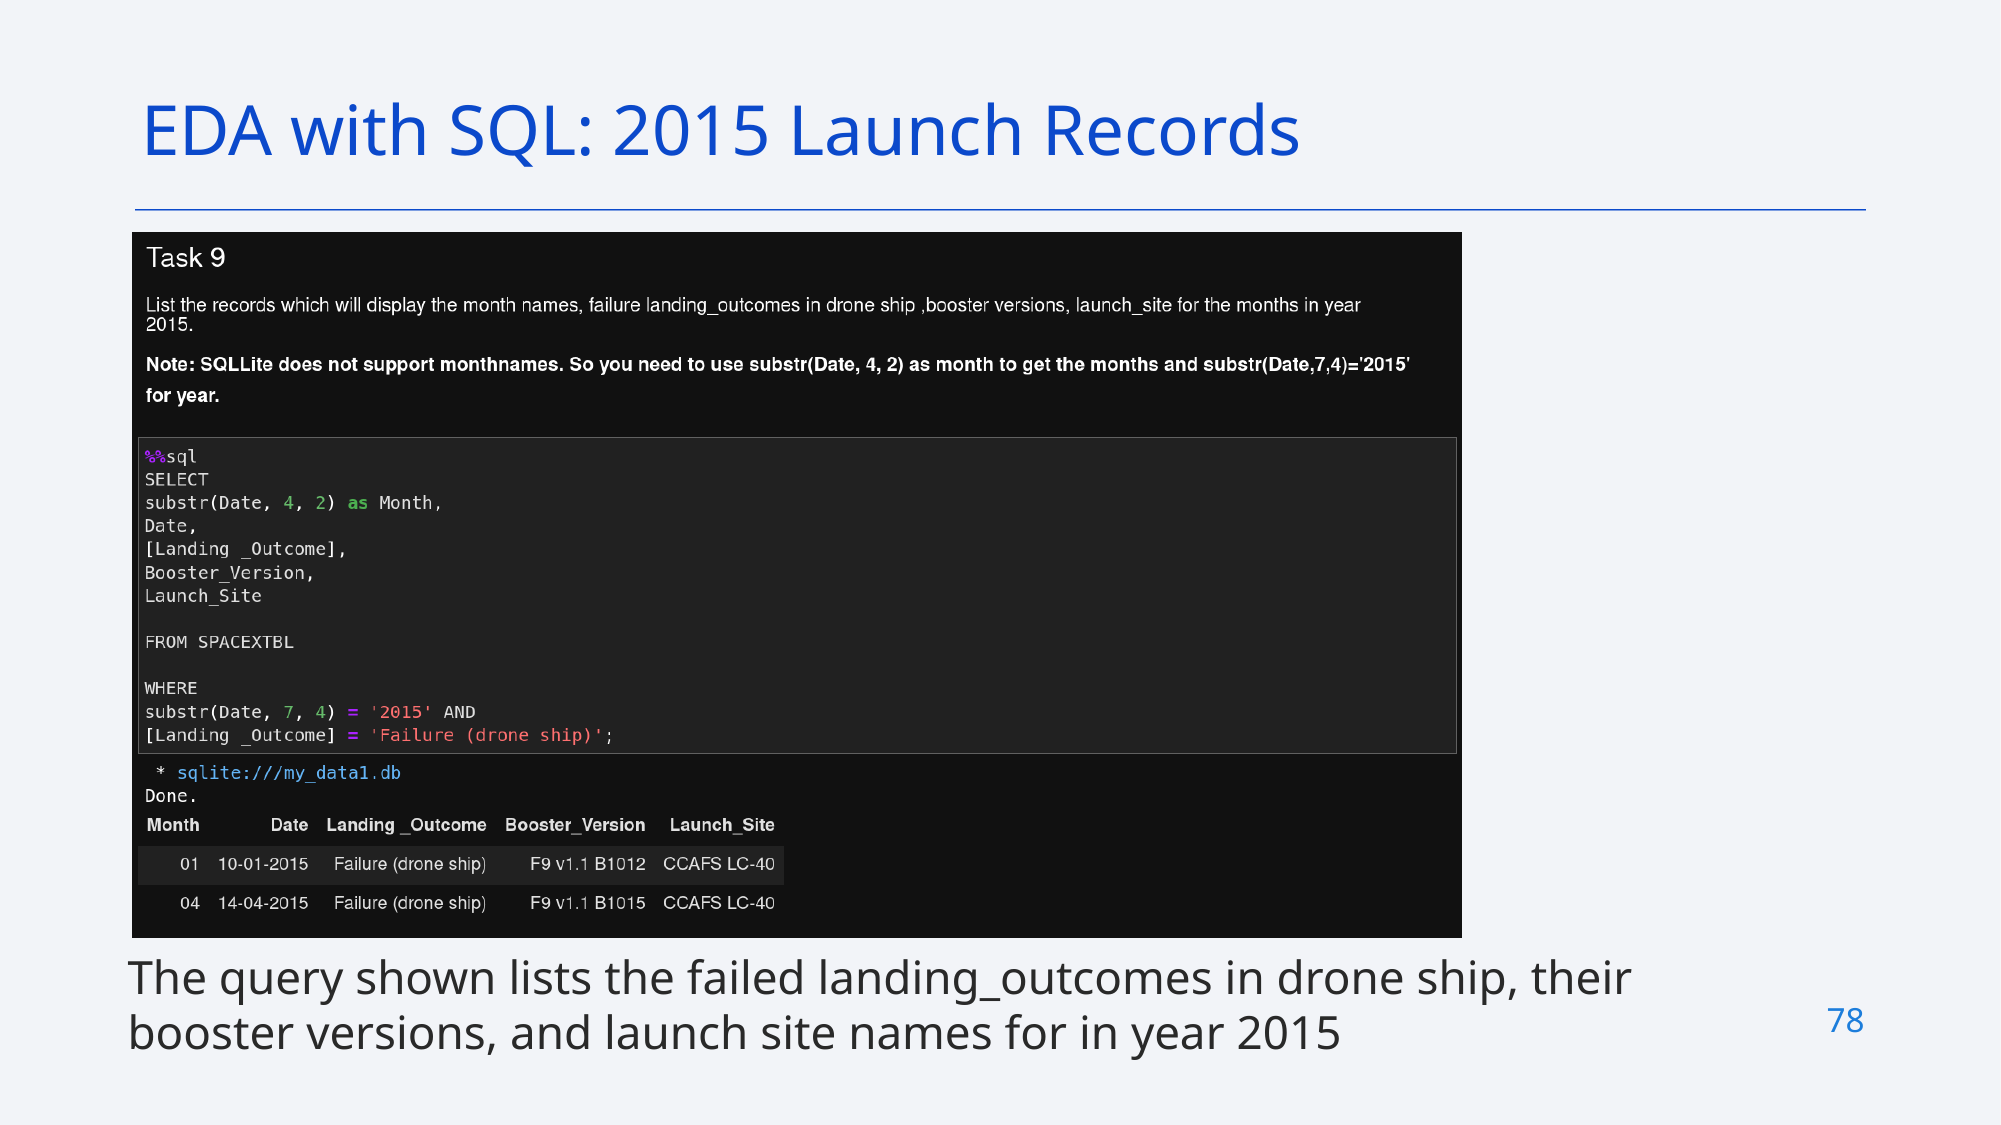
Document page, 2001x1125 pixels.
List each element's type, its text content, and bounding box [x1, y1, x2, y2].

picture [0, 0, 2001, 1125]
list The query shown lists the failed landing_outcomes in drone ship, their booster versions, and launch site names for in year 2015 [112, 941, 1763, 1125]
text_box EDA with SQL: 2015 Launch Records [126, 88, 1852, 179]
